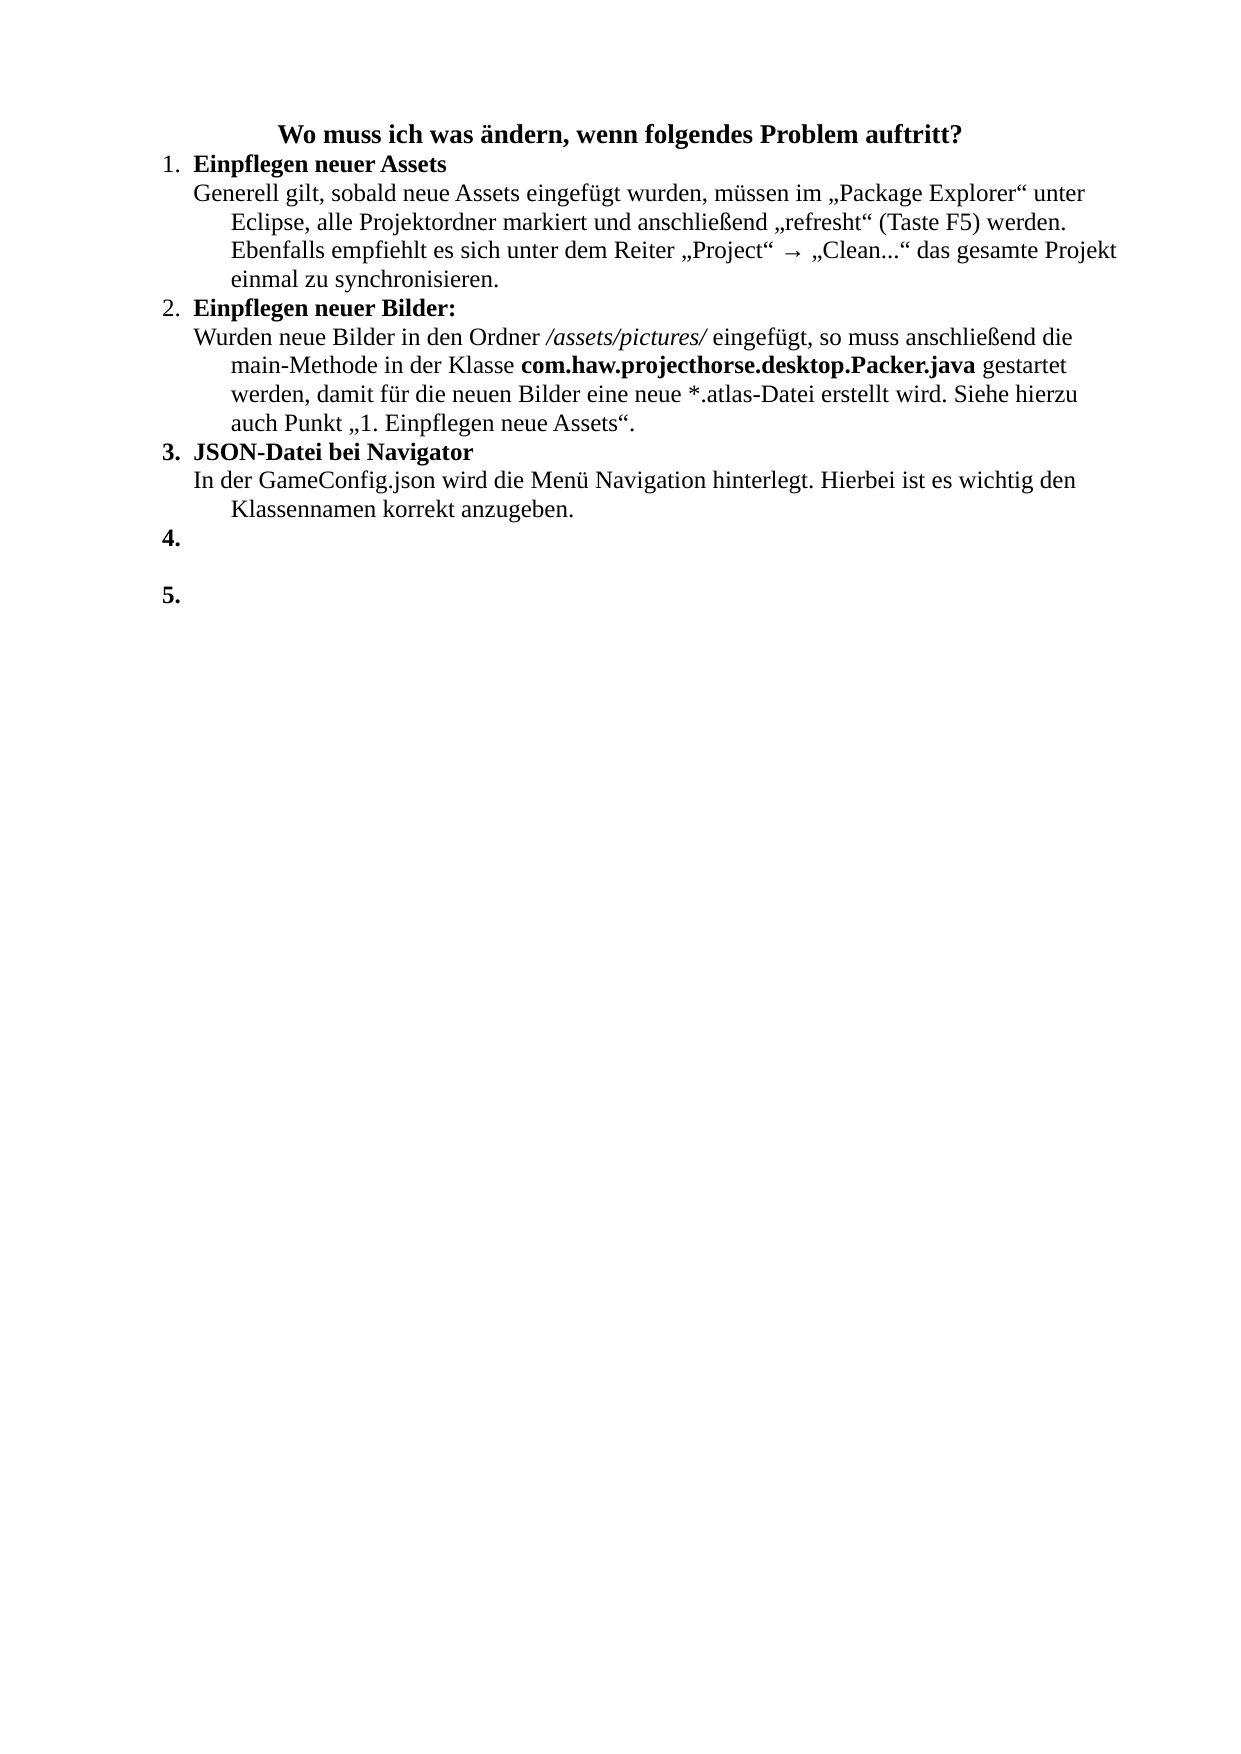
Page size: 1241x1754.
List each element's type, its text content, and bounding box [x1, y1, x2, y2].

list Einpflegen neuer Bilder: [156, 293, 1122, 322]
list Generell gilt, sobald neue Assets eingefügt wurden, müssen im „Package Explorer“ unter Eclipse, alle Projektordner markiert und anschließend „refresht“ (Taste F5) werden. Ebenfalls empfiehlt es sich unter dem Reiter „Project“ → „Clean...“ das gesamte Projekt einmal zu synchronisieren. [193, 178, 1122, 293]
text Wo muss ich was ändern, wenn folgendes Problem auftritt? [118, 118, 1122, 149]
list Einpflegen neuer Assets [156, 149, 1122, 178]
list JSON-Datei bei Navigator [156, 437, 1122, 466]
list Wurden neue Bilder in den Ordner /assets/pictures/ eingefügt, so muss anschließend die main-Methode in der Klasse com.haw.projecthorse.desktop.Packer.java gestartet werden, damit für die neuen Bilder eine neue *.atlas-Datei erstellt wird. Siehe hierzu auch Punkt „1. Einpflegen neue Assets“. [193, 322, 1122, 437]
list In der GameConfig.json wird die Menü Navigation hinterlegt. Hierbei ist es wichtig den Klassennamen korrekt anzugeben. [193, 466, 1122, 523]
